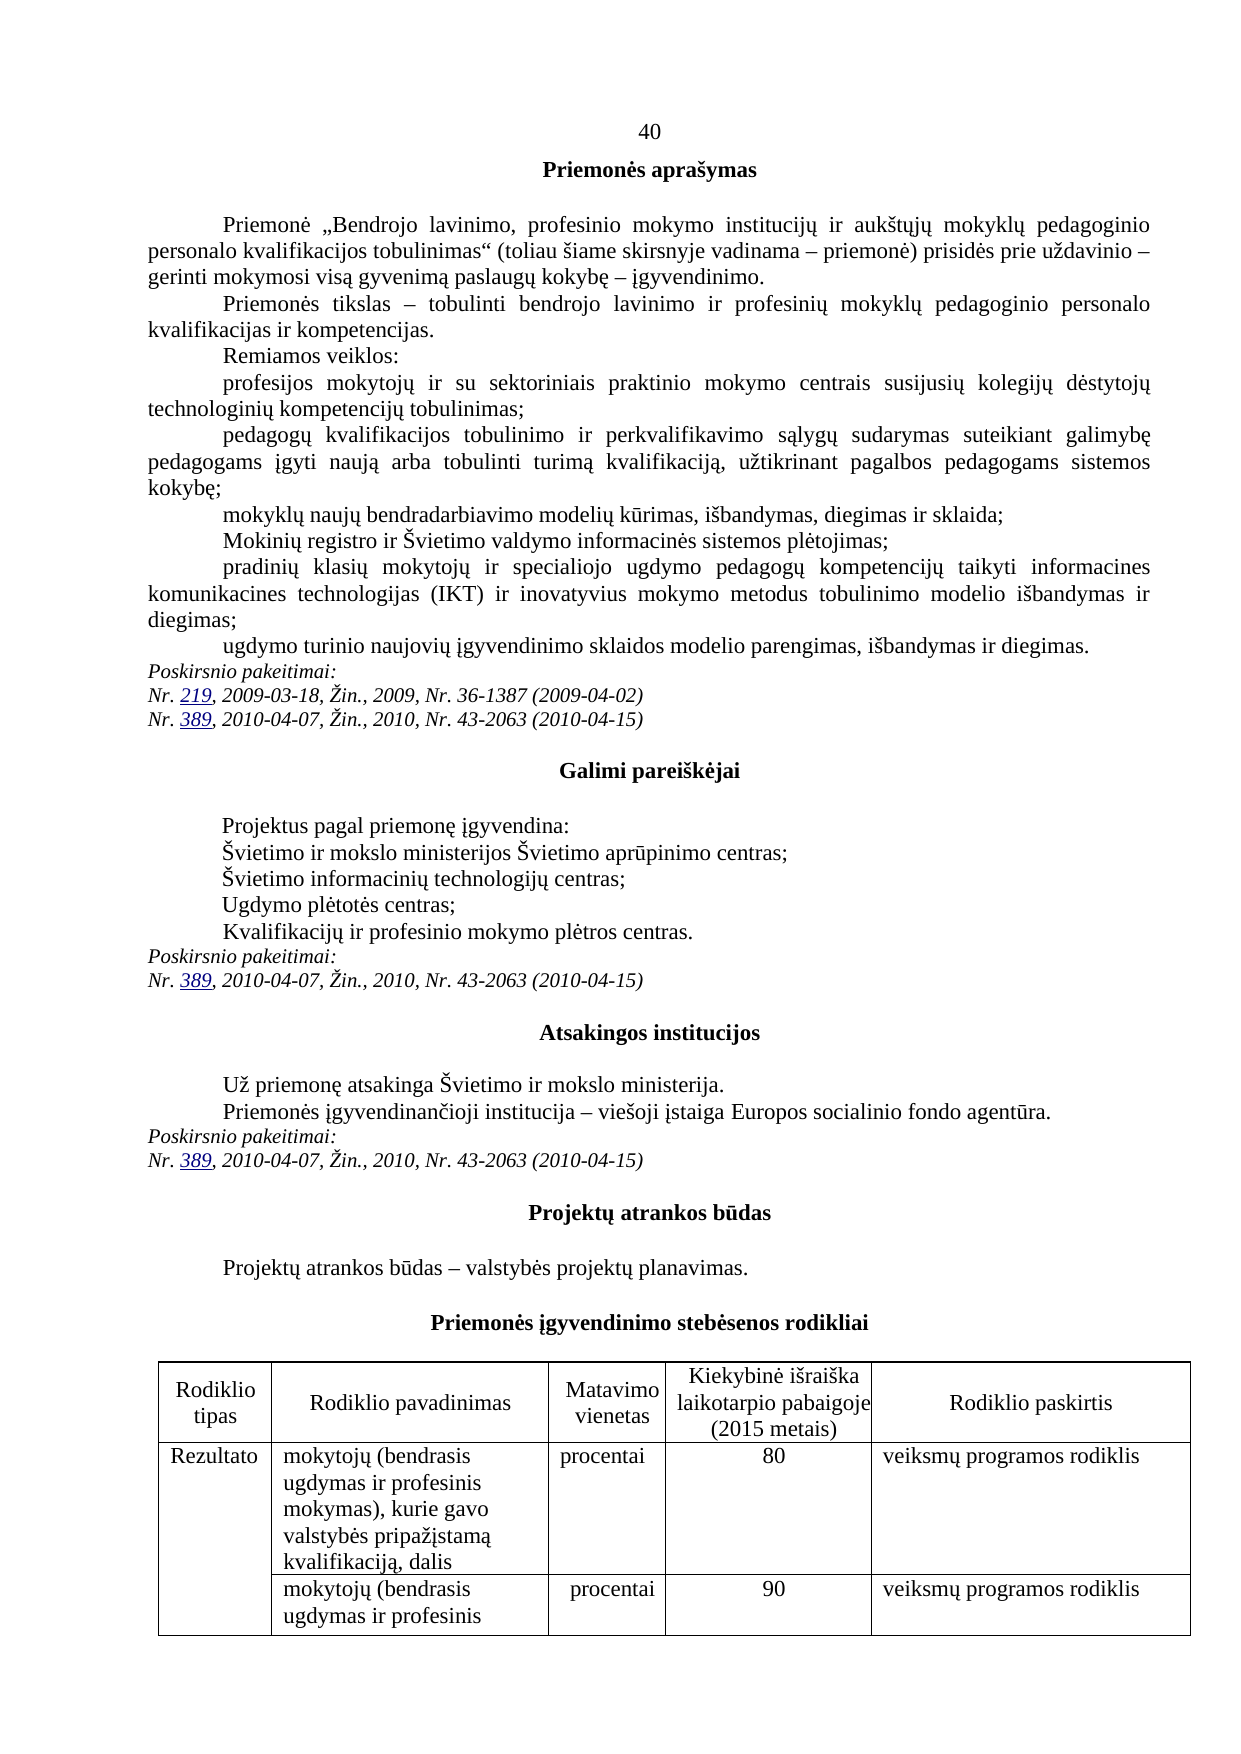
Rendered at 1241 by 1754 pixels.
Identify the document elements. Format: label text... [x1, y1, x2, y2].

text Atsakingos institucijos [148, 1019, 1152, 1045]
text Remiamos veiklos: [148, 342, 1152, 369]
text Projektų atrankos būdas [148, 1198, 1152, 1225]
text Galimi pareiškėjai [148, 757, 1152, 784]
table_header Rodiklio pavadinimas [272, 1363, 548, 1442]
text Poskirsnio pakeitimai: [148, 944, 1152, 968]
text Priemonės įgyvendinančioji institucija – viešoji įstaiga Europos socialinio fondo agentūra. [148, 1098, 1152, 1124]
text Priemonės aprašymas [148, 156, 1152, 182]
text Kvalifikacijų ir profesinio mokymo plėtros centras. [148, 918, 1152, 944]
table_cell mokytojų (bendrasis ugdymas ir profesinis mokymas), kurie gavo valstybės pripažįstamą kvalifikaciją, dalis [272, 1443, 548, 1574]
table_cell Rezultato [159, 1443, 271, 1635]
text Už priemonę atsakinga Švietimo ir mokslo ministerija. [148, 1071, 1152, 1098]
text pedagogų kvalifikacijos tobulinimo ir perkvalifikavimo sąlygų sudarymas suteikiant galimybę pedagogams įgyti naują arba tobulinti turimą kvalifikaciją, užtikrinant pagalbos pedagogams sistemos kokybę; [148, 422, 1152, 501]
text Mokinių registro ir Švietimo valdymo informacinės sistemos plėtojimas; [148, 527, 1152, 553]
text Švietimo ir mokslo ministerijos Švietimo aprūpinimo centras; [148, 839, 1152, 865]
text pradinių klasių mokytojų ir specialiojo ugdymo pedagogų kompetencijų taikyti informacines komunikacines technologijas (IKT) ir inovatyvius mokymo metodus tobulinimo modelio išbandymas ir diegimas; [148, 553, 1152, 632]
table_cell procentai [549, 1575, 665, 1635]
text Poskirsnio pakeitimai: [148, 659, 1152, 683]
text Ugdymo plėtotės centras; [148, 891, 1152, 918]
table_cell veiksmų programos rodiklis [872, 1575, 1190, 1635]
text mokyklų naujų bendradarbiavimo modelių kūrimas, išbandymas, diegimas ir sklaida; [148, 501, 1152, 527]
text Priemonės įgyvendinimo stebėsenos rodikliai [148, 1309, 1152, 1335]
table_cell 80 [666, 1443, 871, 1574]
text Nr. 219, 2009-03-18, Žin., 2009, Nr. 36-1387 (2009-04-02) [148, 683, 1152, 707]
text Nr. 389, 2010-04-07, Žin., 2010, Nr. 43-2063 (2010-04-15) [148, 1148, 1152, 1172]
text Priemonės tikslas – tobulinti bendrojo lavinimo ir profesinių mokyklų pedagoginio personalo kvalifikacijas ir kompetencijas. [148, 290, 1152, 342]
table_cell procentai [549, 1443, 665, 1574]
text Projektus pagal priemonę įgyvendina: [148, 812, 1152, 839]
text Poskirsnio pakeitimai: [148, 1124, 1152, 1148]
table_header Kiekybinė išraiška laikotarpio pabaigoje (2015 metais) [666, 1363, 871, 1442]
text Projektų atrankos būdas – valstybės projektų planavimas. [148, 1254, 1152, 1280]
table_cell mokytojų (bendrasis ugdymas ir profesinis [272, 1575, 548, 1635]
table_header Rodiklio tipas [159, 1363, 271, 1442]
text Švietimo informacinių technologijų centras; [148, 865, 1152, 891]
text ugdymo turinio naujovių įgyvendinimo sklaidos modelio parengimas, išbandymas ir diegimas. [148, 632, 1152, 659]
text Nr. 389, 2010-04-07, Žin., 2010, Nr. 43-2063 (2010-04-15) [148, 968, 1152, 992]
text profesijos mokytojų ir su sektoriniais praktinio mokymo centrais susijusių kolegijų dėstytojų technologinių kompetencijų tobulinimas; [148, 369, 1152, 422]
table_header Rodiklio paskirtis [872, 1363, 1190, 1442]
text Priemonė „Bendrojo lavinimo, profesinio mokymo institucijų ir aukštųjų mokyklų pedagoginio personalo kvalifikacijos tobulinimas“ (toliau šiame skirsnyje vadinama – priemonė) prisidės prie uždavinio – gerinti mokymosi visą gyvenimą paslaugų kokybę – įgyvendinimo. [148, 211, 1152, 290]
table_header Matavimo vienetas [549, 1363, 665, 1442]
table_cell 90 [666, 1575, 871, 1635]
table_cell veiksmų programos rodiklis [872, 1443, 1190, 1574]
text Nr. 389, 2010-04-07, Žin., 2010, Nr. 43-2063 (2010-04-15) [148, 707, 1152, 731]
